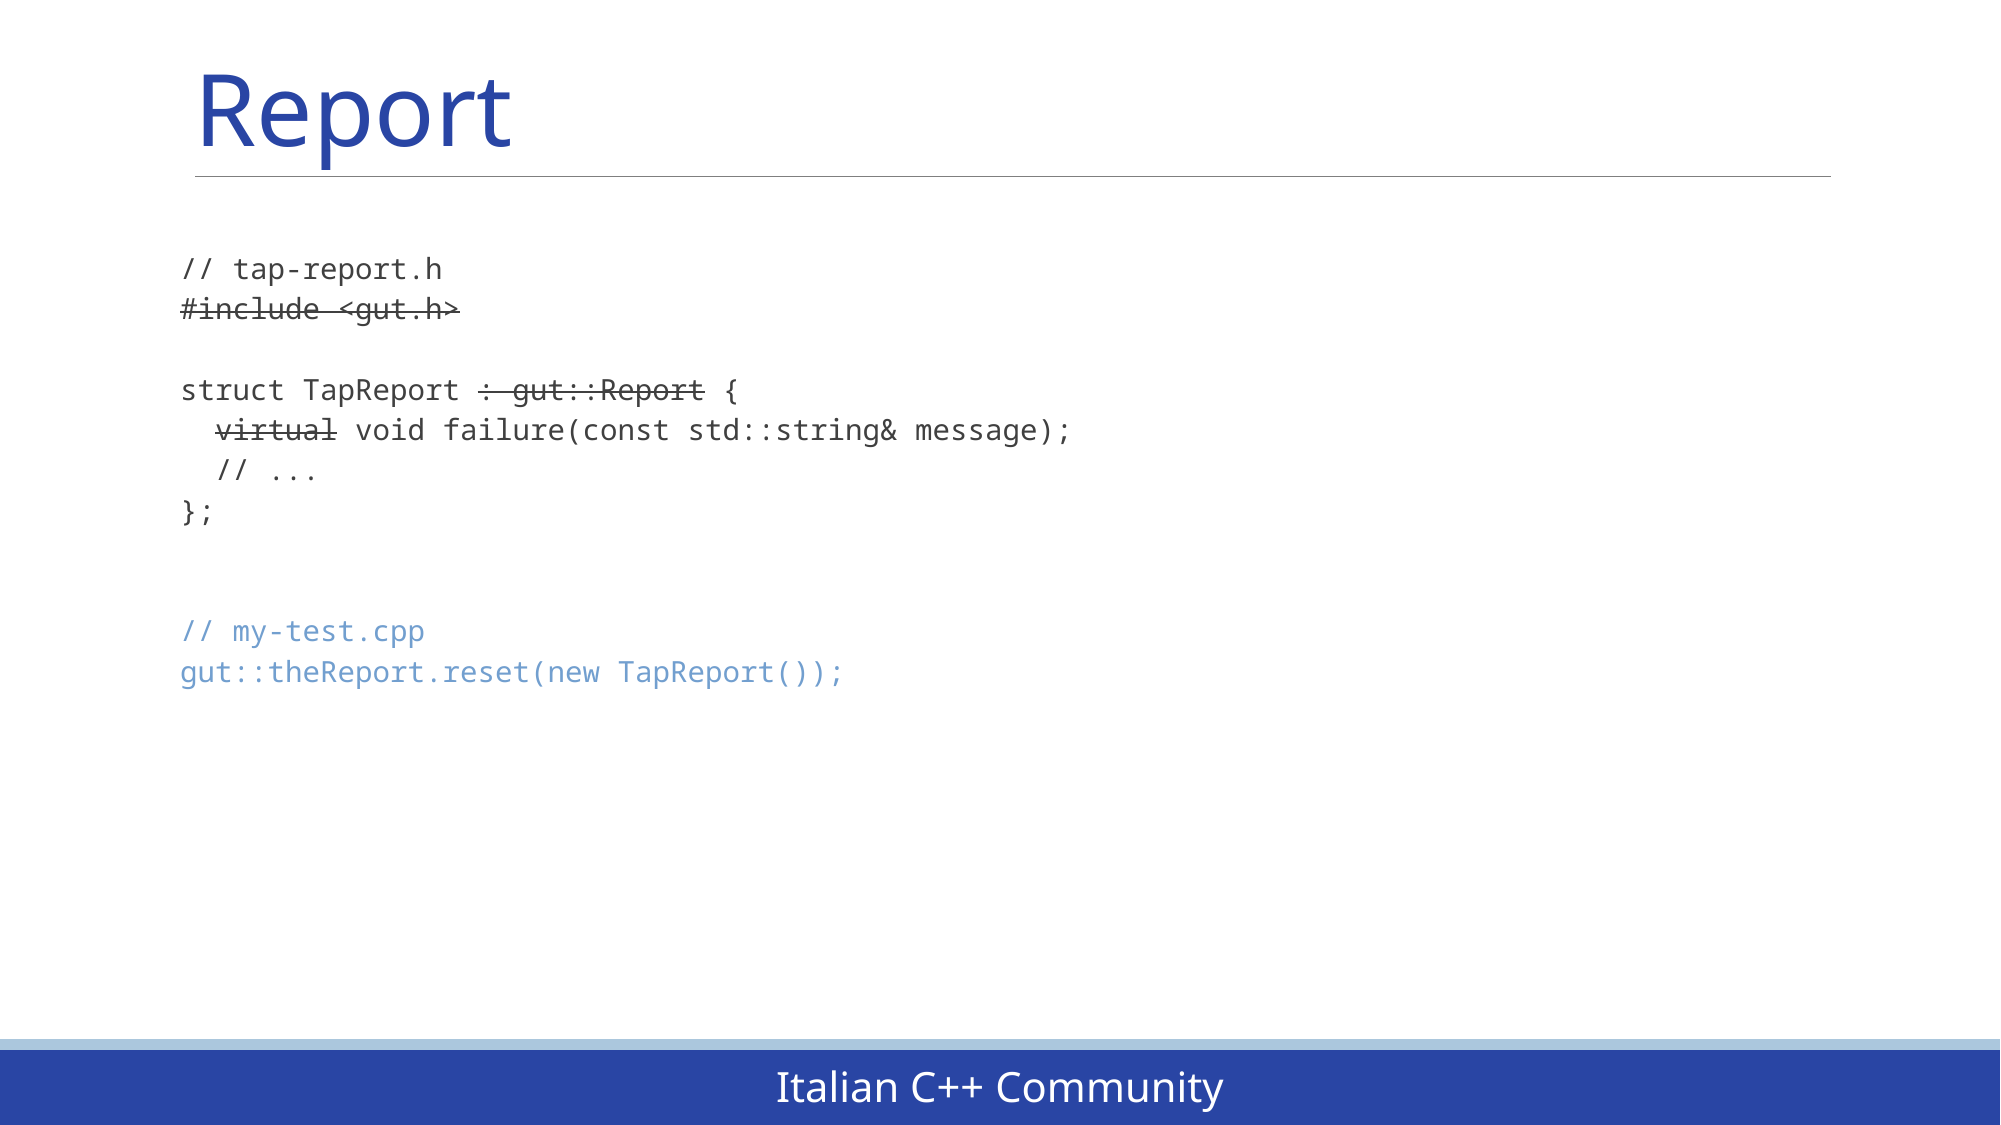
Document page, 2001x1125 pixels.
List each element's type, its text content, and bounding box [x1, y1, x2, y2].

list // tap-report.h #include <gut.h> struct TapReport : gut::Report { virtual void failure(const std::string& message); // ... }; // my-test.cpp gut::theReport.reset(new TapReport()); [179, 202, 1830, 1011]
title Report [179, 2, 1830, 175]
